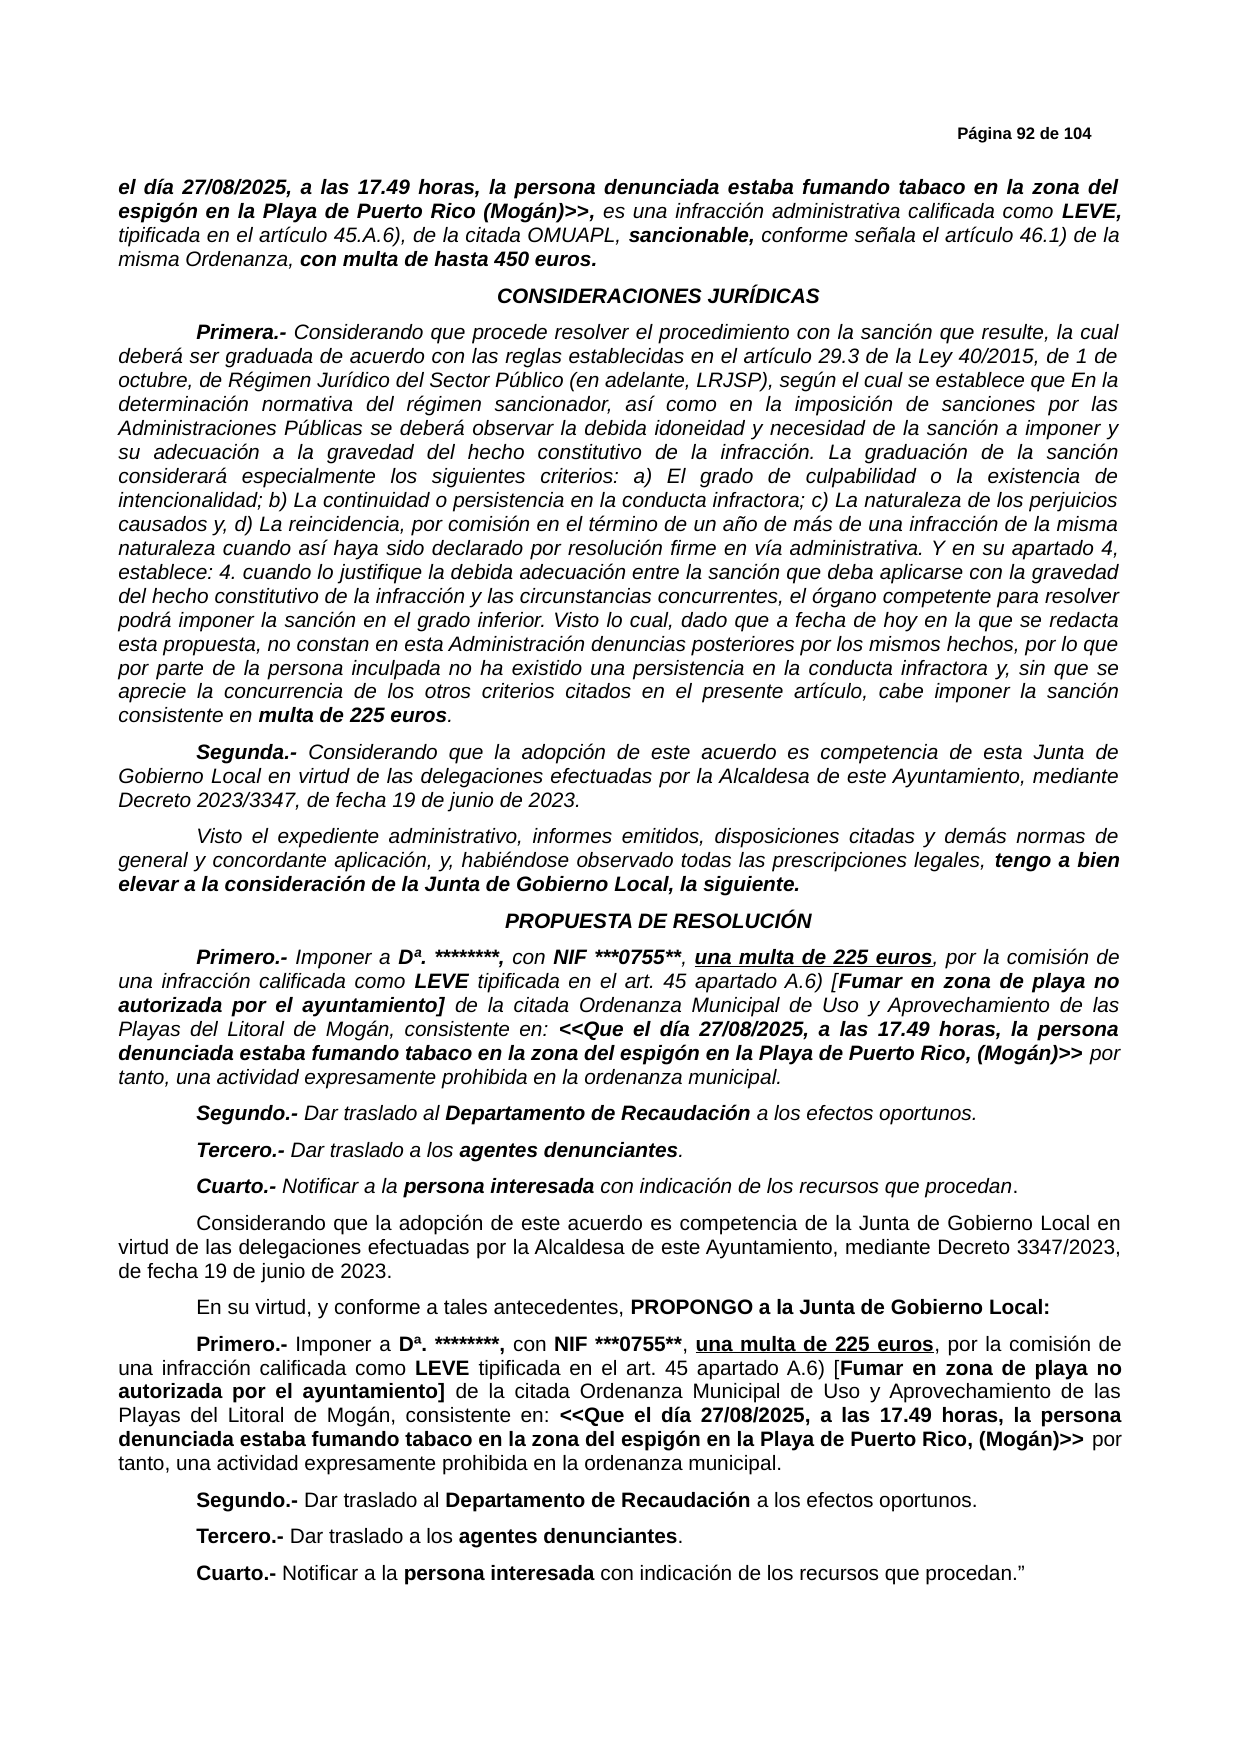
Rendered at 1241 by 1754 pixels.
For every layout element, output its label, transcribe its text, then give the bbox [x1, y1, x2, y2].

text Cuarto.- Notificar a la persona interesada con indicación de los recursos que procedan.” [118, 1561, 1122, 1584]
text el día 27/08/2025, a las 17.49 horas, la persona denunciada estaba fumando tabaco en la zona del espigón en la Playa de Puerto Rico (Mogán)>>, es una infracción administrativa calificada como LEVE, tipificada en el artículo 45.A.6), de la citada OMUAPL, sancionable, conforme señala el artículo 46.1) de la misma Ordenanza, con multa de hasta 450 euros. [118, 175, 1122, 271]
text Segunda.- Considerando que la adopción de este acuerdo es competencia de esta Junta de Gobierno Local en virtud de las delegaciones efectuadas por la Alcaldesa de este Ayuntamiento, mediante Decreto 2023/3347, de fecha 19 de junio de 2023. [118, 740, 1122, 812]
text PROPUESTA DE RESOLUCIÓN [118, 908, 1122, 932]
text Primero.- Imponer a Dª. ********, con NIF ***0755**, una multa de 225 euros, por la comisión de una infracción calificada como LEVE tipificada en el art. 45 apartado A.6) [Fumar en zona de playa no autorizada por el ayuntamiento] de la citada Ordenanza Municipal de Uso y Aprovechamiento de las Playas del Litoral de Mogán, consistente en: <<Que el día 27/08/2025, a las 17.49 horas, la persona denunciada estaba fumando tabaco en la zona del espigón en la Playa de Puerto Rico, (Mogán)>> por tanto, una actividad expresamente prohibida en la ordenanza municipal. [118, 1331, 1122, 1475]
text Segundo.- Dar traslado al Departamento de Recaudación a los efectos oportunos. [118, 1488, 1122, 1512]
text Considerando que la adopción de este acuerdo es competencia de la Junta de Gobierno Local en virtud de las delegaciones efectuadas por la Alcaldesa de este Ayuntamiento, mediante Decreto 3347/2023, de fecha 19 de junio de 2023. [118, 1211, 1122, 1282]
text Tercero.- Dar traslado a los agentes denunciantes. [118, 1524, 1122, 1548]
text Primero.- Imponer a Dª. ********, con NIF ***0755**, una multa de 225 euros, por la comisión de una infracción calificada como LEVE tipificada en el art. 45 apartado A.6) [Fumar en zona de playa no autorizada por el ayuntamiento] de la citada Ordenanza Municipal de Uso y Aprovechamiento de las Playas del Litoral de Mogán, consistente en: <<Que el día 27/08/2025, a las 17.49 horas, la persona denunciada estaba fumando tabaco en la zona del espigón en la Playa de Puerto Rico, (Mogán)>> por tanto, una actividad expresamente prohibida en la ordenanza municipal. [118, 945, 1122, 1089]
text Segundo.- Dar traslado al Departamento de Recaudación a los efectos oportunos. [118, 1101, 1122, 1125]
text CONSIDERACIONES JURÍDICAS [118, 283, 1122, 307]
text Primera.- Considerando que procede resolver el procedimiento con la sanción que resulte, la cual deberá ser graduada de acuerdo con las reglas establecidas en el artículo 29.3 de la Ley 40/2015, de 1 de octubre, de Régimen Jurídico del Sector Público (en adelante, LRJSP), según el cual se establece que En la determinación normativa del régimen sancionador, así como en la imposición de sanciones por las Administraciones Públicas se deberá observar la debida idoneidad y necesidad de la sanción a imponer y su adecuación a la gravedad del hecho constitutivo de la infracción. La graduación de la sanción considerará especialmente los siguientes criterios: a) El grado de culpabilidad o la existencia de intencionalidad; b) La continuidad o persistencia en la conducta infractora; c) La naturaleza de los perjuicios causados y, d) La reincidencia, por comisión en el término de un año de más de una infracción de la misma naturaleza cuando así haya sido declarado por resolución firme en vía administrativa. Y en su apartado 4, establece: 4. cuando lo justifique la debida adecuación entre la sanción que deba aplicarse con la gravedad del hecho constitutivo de la infracción y las circunstancias concurrentes, el órgano competente para resolver podrá imponer la sanción en el grado inferior. Visto lo cual, dado que a fecha de hoy en la que se redacta esta propuesta, no constan en esta Administración denuncias posteriores por los mismos hechos, por lo que por parte de la persona inculpada no ha existido una persistencia en la conducta infractora y, sin que se aprecie la concurrencia de los otros criterios citados en el presente artículo, cabe imponer la sanción consistente en multa de 225 euros. [118, 320, 1122, 727]
text En su virtud, y conforme a tales antecedentes, PROPONGO a la Junta de Gobierno Local: [118, 1295, 1122, 1319]
text Visto el expediente administrativo, informes emitidos, disposiciones citadas y demás normas de general y concordante aplicación, y, habiéndose observado todas las prescripciones legales, tengo a bien elevar a la consideración de la Junta de Gobierno Local, la siguiente. [118, 824, 1122, 896]
text Tercero.- Dar traslado a los agentes denunciantes. [118, 1138, 1122, 1162]
text Cuarto.- Notificar a la persona interesada con indicación de los recursos que procedan. [118, 1174, 1122, 1198]
